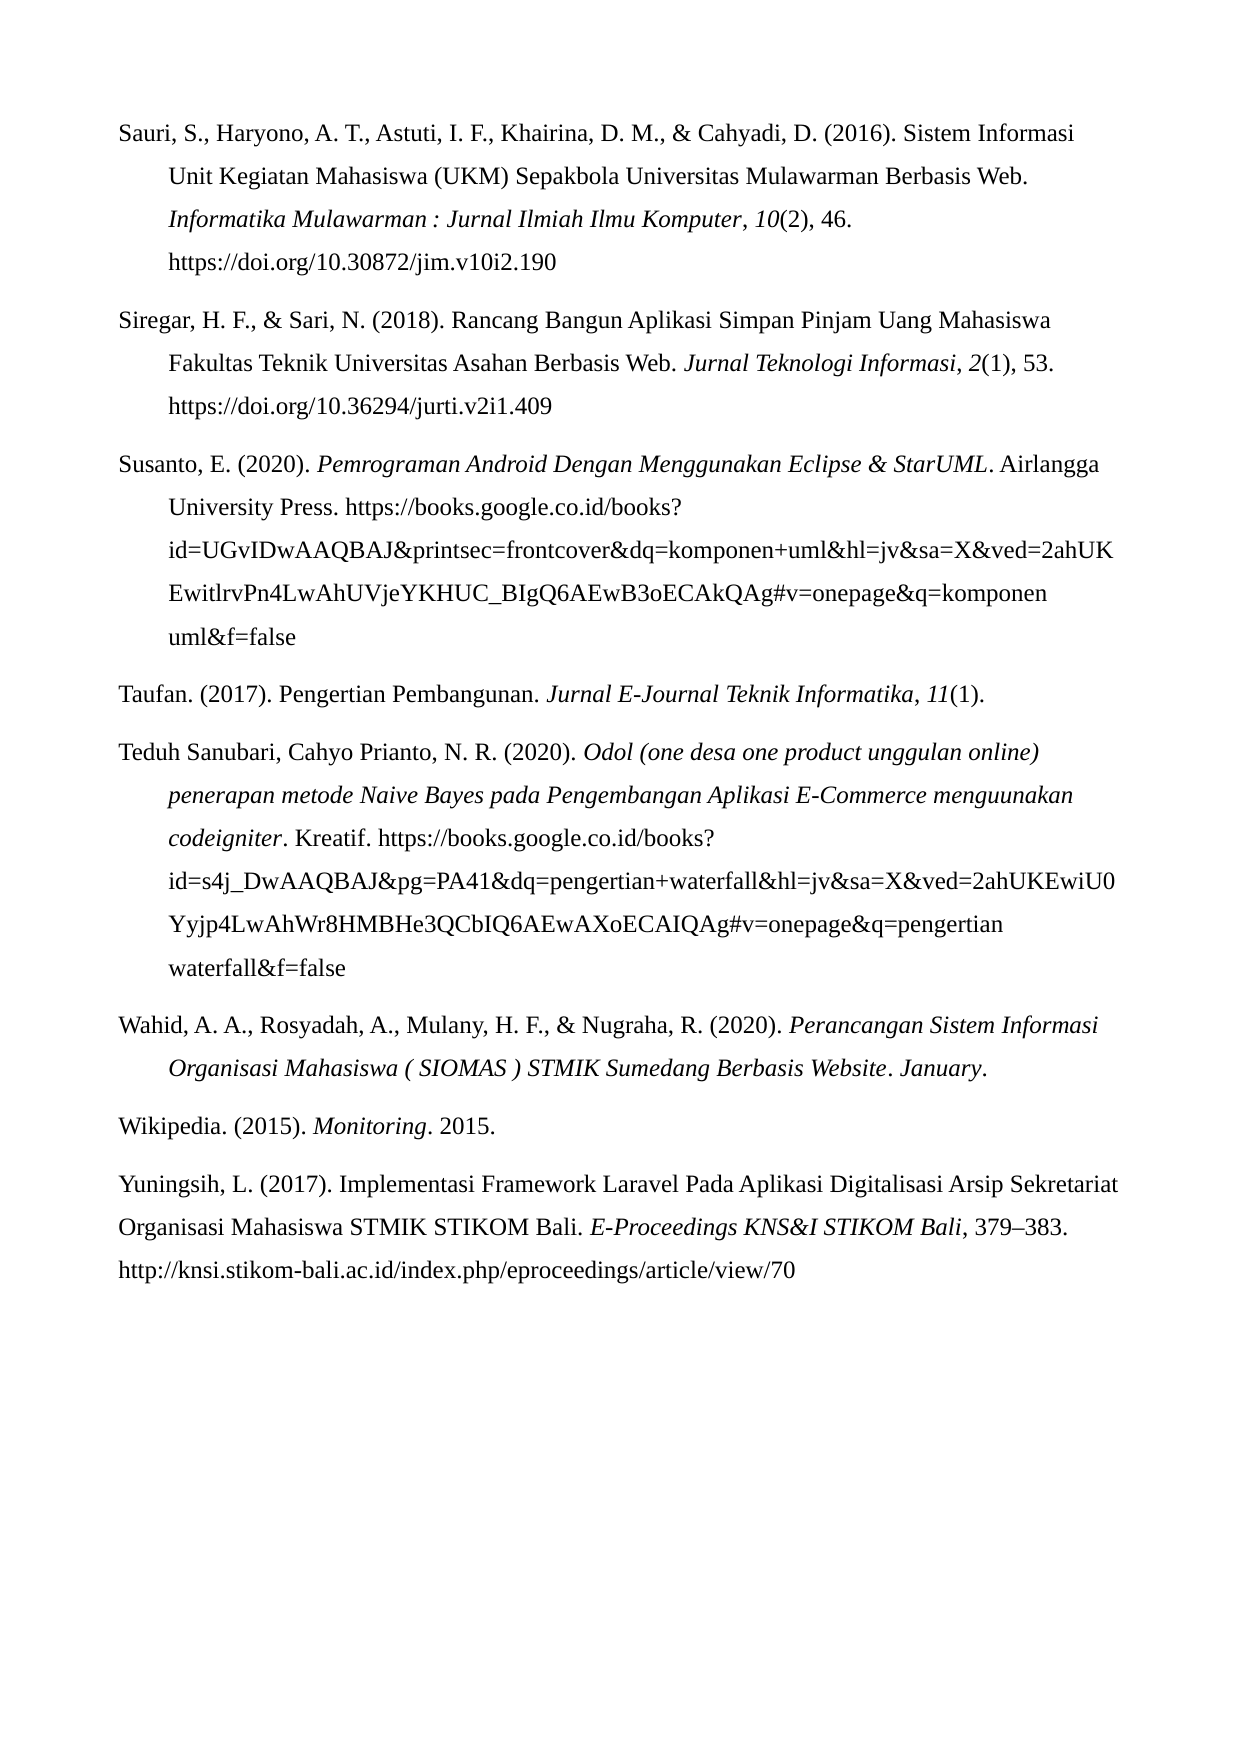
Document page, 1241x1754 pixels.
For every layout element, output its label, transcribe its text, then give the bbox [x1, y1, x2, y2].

text Teduh Sanubari, Cahyo Prianto, N. R. (2020). Odol (one desa one product unggulan online) penerapan metode Naive Bayes pada Pengembangan Aplikasi E-Commerce menguunakan codeigniter. Kreatif. https://books.google.co.id/books?id=s4j_DwAAQBAJ&pg=PA41&dq=pengertian+waterfall&hl=jv&sa=X&ved=2ahUKEwiU0Yyjp4LwAhWr8HMBHe3QCbIQ6AEwAXoECAIQAg#v=onepage&q=pengertian waterfall&f=false [118, 737, 1122, 981]
text Siregar, H. F., & Sari, N. (2018). Rancang Bangun Aplikasi Simpan Pinjam Uang Mahasiswa Fakultas Teknik Universitas Asahan Berbasis Web. Jurnal Teknologi Informasi, 2(1), 53. https://doi.org/10.36294/jurti.v2i1.409 [118, 305, 1122, 420]
text Wahid, A. A., Rosyadah, A., Mulany, H. F., & Nugraha, R. (2020). Perancangan Sistem Informasi Organisasi Mahasiswa ( SIOMAS ) STMIK Sumedang Berbasis Website. January. [118, 1010, 1122, 1082]
text Susanto, E. (2020). Pemrograman Android Dengan Menggunakan Eclipse & StarUML. Airlangga University Press. https://books.google.co.id/books?id=UGvIDwAAQBAJ&printsec=frontcover&dq=komponen+uml&hl=jv&sa=X&ved=2ahUKEwitlrvPn4LwAhUVjeYKHUC_BIgQ6AEwB3oECAkQAg#v=onepage&q=komponen uml&f=false [118, 449, 1122, 650]
text Yuningsih, L. (2017). Implementasi Framework Laravel Pada Aplikasi Digitalisasi Arsip Sekretariat Organisasi Mahasiswa STMIK STIKOM Bali. E-Proceedings KNS&I STIKOM Bali, 379–383. http://knsi.stikom-bali.ac.id/index.php/eproceedings/article/view/70 [118, 1169, 1122, 1284]
text Wikipedia. (2015). Monitoring. 2015. [118, 1111, 1122, 1140]
text Taufan. (2017). Pengertian Pembangunan. Jurnal E-Journal Teknik Informatika, 11(1). [118, 679, 1122, 708]
text Sauri, S., Haryono, A. T., Astuti, I. F., Khairina, D. M., & Cahyadi, D. (2016). Sistem Informasi Unit Kegiatan Mahasiswa (UKM) Sepakbola Universitas Mulawarman Berbasis Web. Informatika Mulawarman : Jurnal Ilmiah Ilmu Komputer, 10(2), 46. https://doi.org/10.30872/jim.v10i2.190 [118, 118, 1122, 276]
